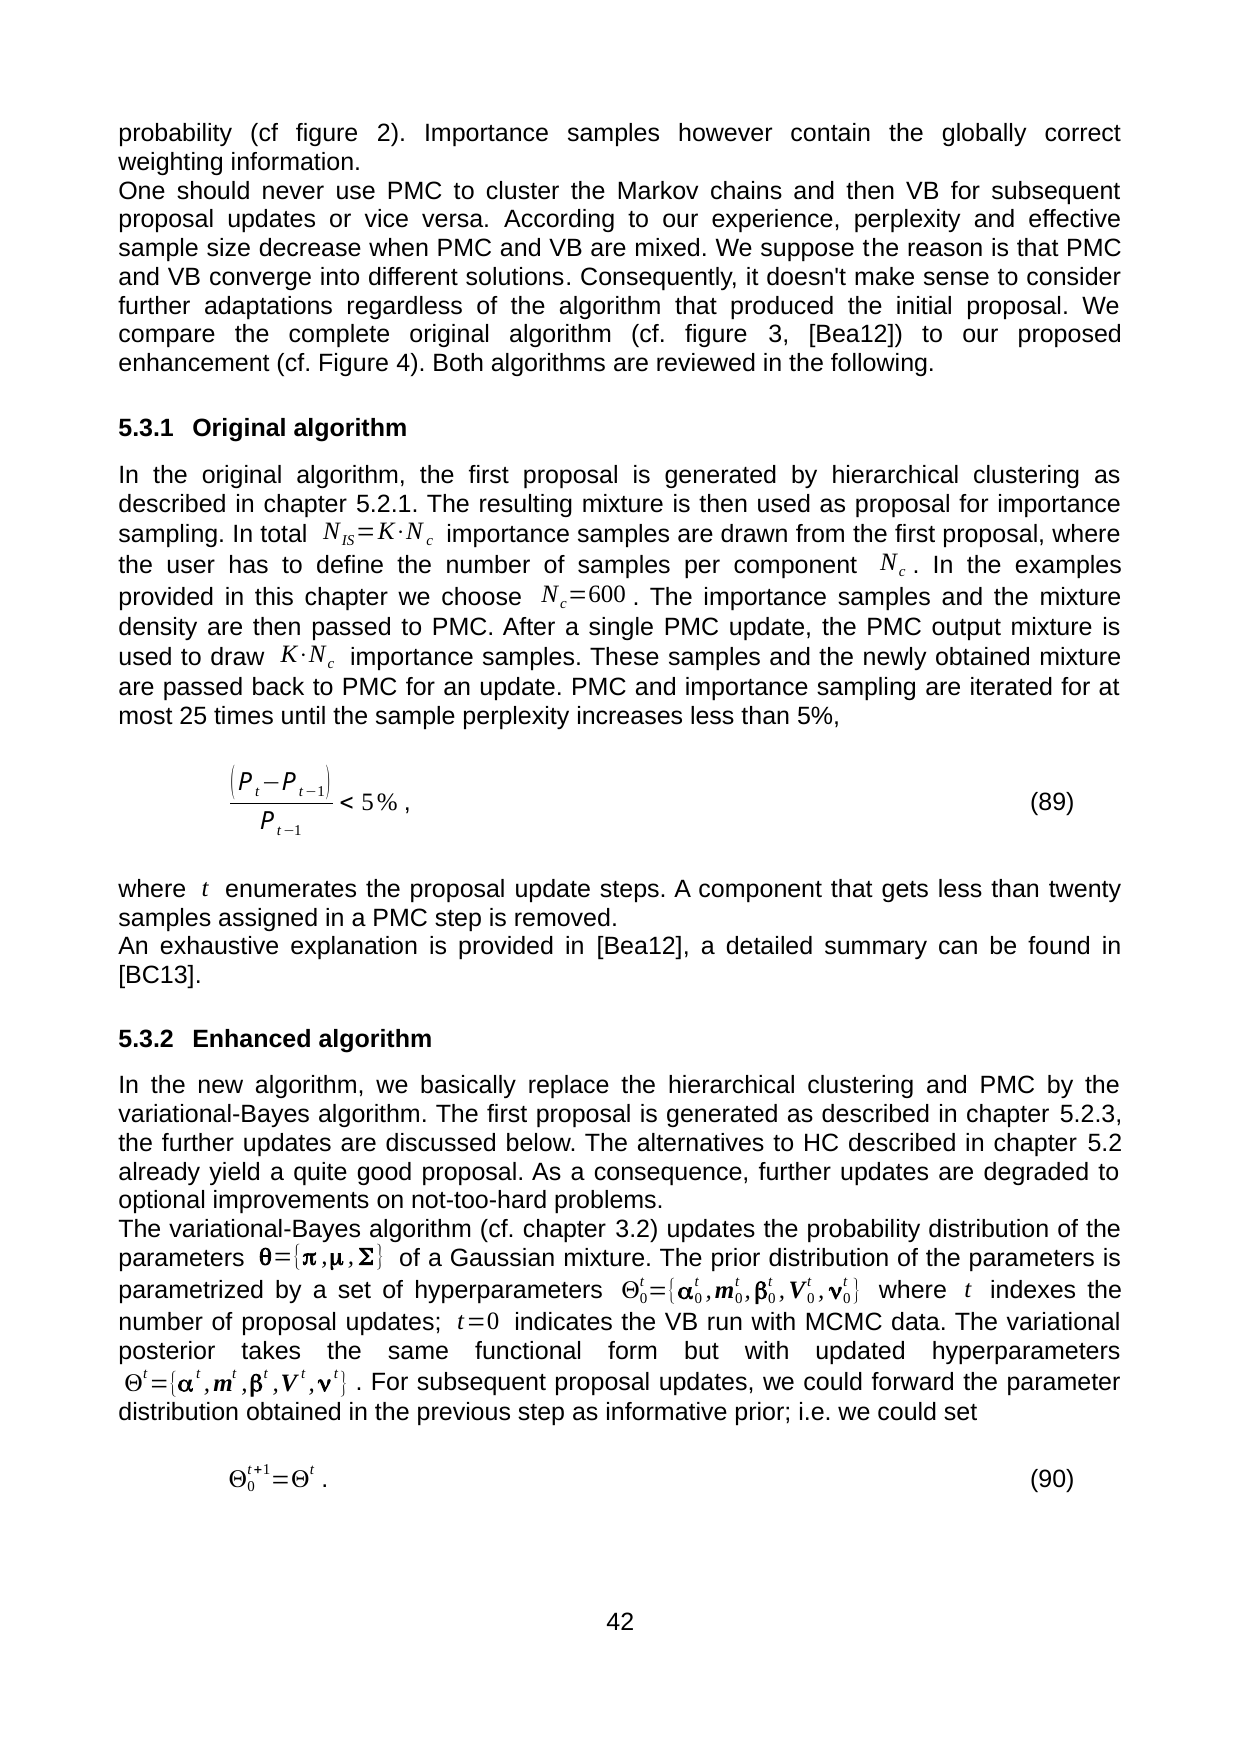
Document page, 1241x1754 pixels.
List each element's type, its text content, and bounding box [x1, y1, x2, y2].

table_header [118, 758, 217, 845]
table_header , [217, 758, 1024, 845]
text In the new algorithm, we basically replace the hierarchical clustering and PMC by the variational-Bayes algorithm. The first proposal is generated as described in chapter 5.2.3, the further updates are discussed below. The alternatives to HC described in chapter 5.2 already yield a quite good proposal. As a consequence, further updates are degraded to optional improvements on not-too-hard problems. [118, 1070, 1122, 1214]
text probability (cf figure 2). Importance samples however contain the globally correct weighting information. [118, 118, 1122, 176]
table_header (89) [1024, 758, 1123, 845]
table_header [118, 1455, 217, 1501]
text In the original algorithm, the first proposal is generated by hierarchical clustering as described in chapter 5.2.1. The resulting mixture is then used as proposal for importance sampling. In total importance samples are drawn from the first proposal, where the user has to define the number of samples per component . In the examples provided in this chapter we choose . The importance samples and the mixture density are then passed to PMC. After a single PMC update, the PMC output mixture is used to draw importance samples. These samples and the newly obtained mixture are passed back to PMC for an update. PMC and importance sampling are iterated for at most 25 times until the sample perplexity increases less than 5%, [118, 460, 1122, 729]
text The variational-Bayes algorithm (cf. chapter 3.2) updates the probability distribution of the parameters of a Gaussian mixture. The prior distribution of the parameters is parametrized by a set of hyperparameters where indexes the number of proposal updates; indicates the VB run with MCMC data. The variational posterior takes the same functional form but with updated hyperparameters . For subsequent proposal updates, we could forward the parameter distribution obtained in the previous step as informative prior; i.e. we could set [118, 1214, 1122, 1426]
text One should never use PMC to cluster the Markov chains and then VB for subsequent proposal updates or vice versa. According to our experience, perplexity and effective sample size decrease when PMC and VB are mixed. We suppose the reason is that PMC and VB converge into different solutions. Consequently, it doesn't make sense to consider further adaptations regardless of the algorithm that produced the initial proposal. We compare the complete original algorithm (cf. figure 3, [Bea12]) to our proposed enhancement (cf. Figure 4). Both algorithms are reviewed in the following. [118, 176, 1122, 377]
table_header (90) [1024, 1455, 1123, 1501]
text where enumerates the proposal update steps. A component that gets less than twenty samples assigned in a PMC step is removed. [118, 874, 1122, 931]
subtitle Enhanced algorithm [118, 1024, 1122, 1052]
table_header . [217, 1455, 1024, 1501]
subtitle Original algorithm [118, 413, 1122, 442]
text An exhaustive explanation is provided in [Bea12], a detailed summary can be found in [BC13]. [118, 931, 1122, 989]
